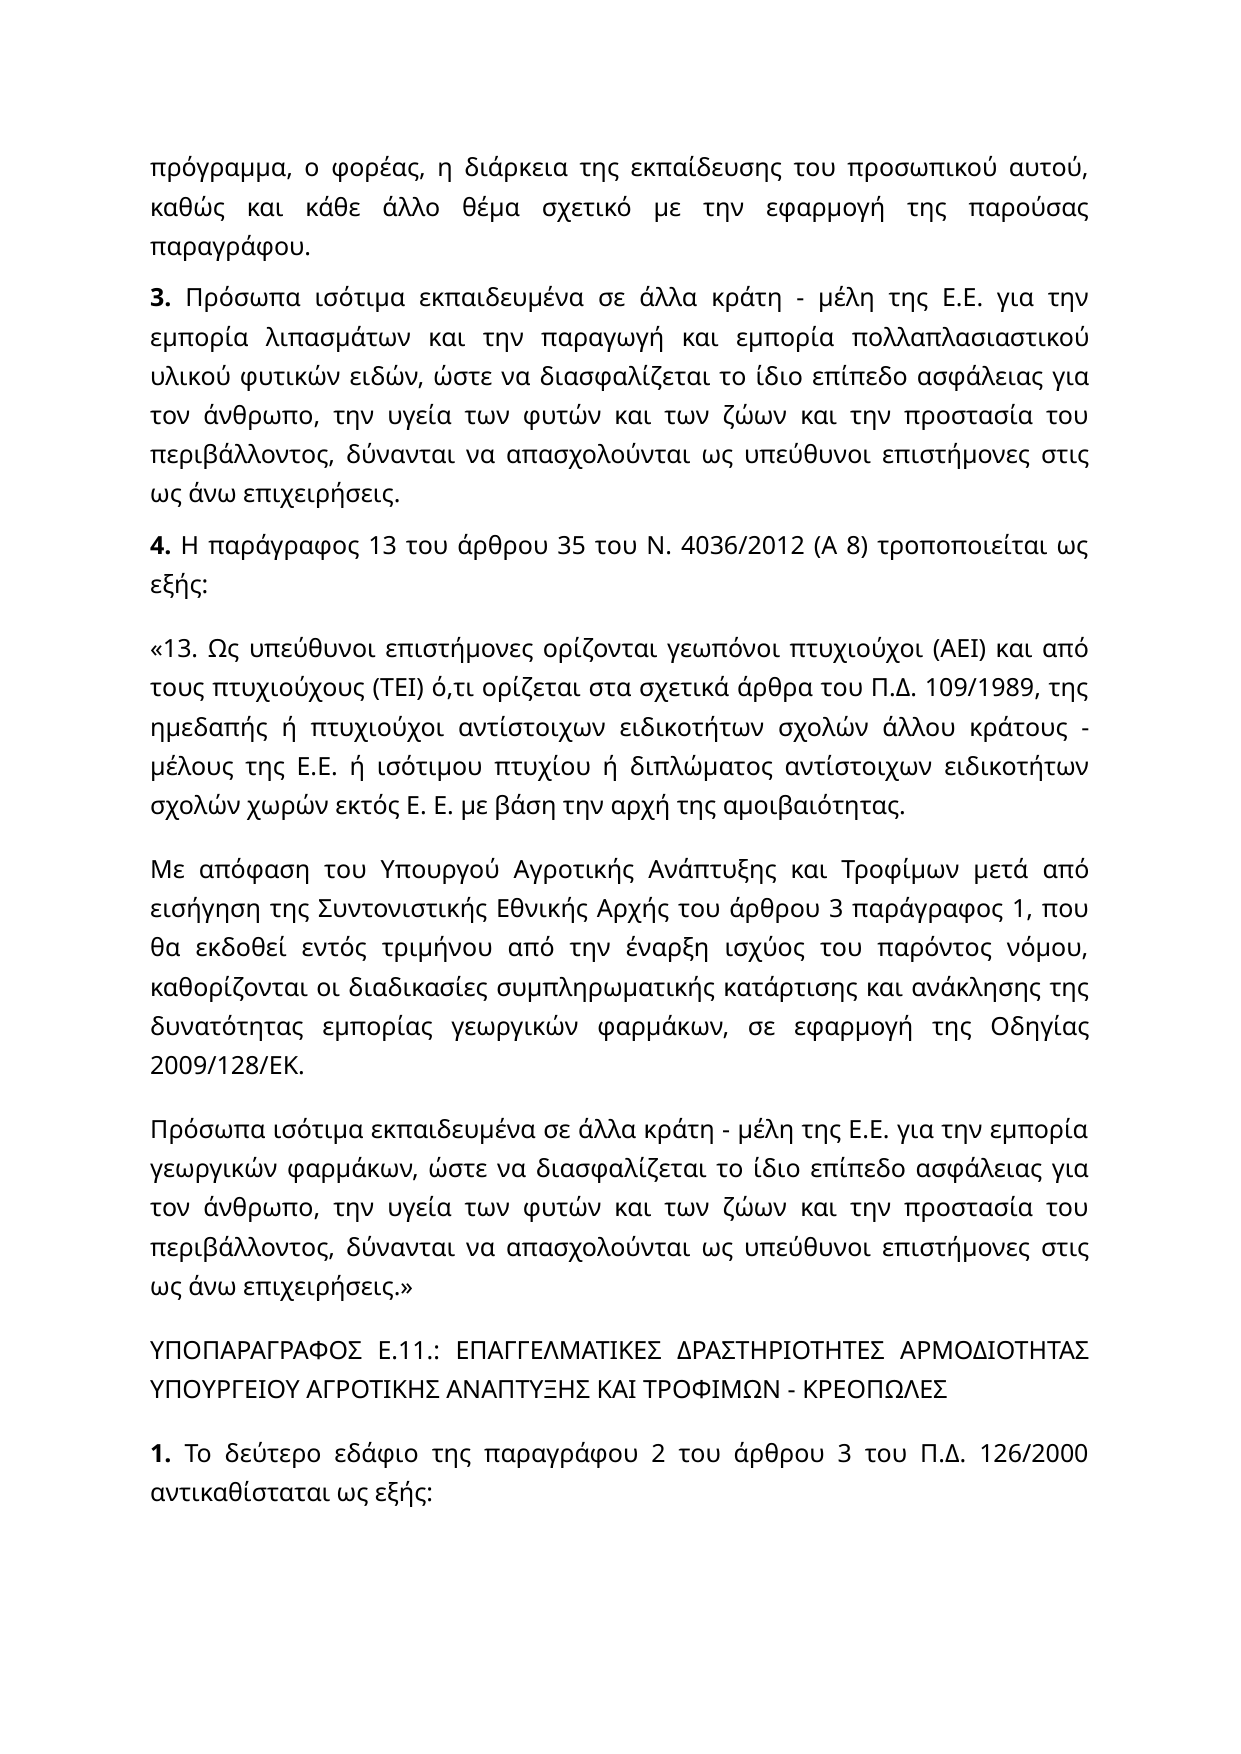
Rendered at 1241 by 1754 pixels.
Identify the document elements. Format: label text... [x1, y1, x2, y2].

text «13. Ως υπεύθυνοι επιστήμονες ορίζονται γεωπόνοι πτυχιούχοι (ΑΕΙ) και από τους πτυχιούχους (ΤΕΙ) ό,τι ορίζεται στα σχετικά άρθρα του Π.Δ. 109/1989, της ημεδαπής ή πτυχιούχοι αντίστοιχων ειδικοτήτων σχολών άλλου κράτους - μέλους της Ε.Ε. ή ισότιμου πτυχίου ή διπλώματος αντίστοιχων ειδικοτήτων σχολών χωρών εκτός Ε. Ε. με βάση την αρχή της αμοιβαιότητας. [150, 631, 1090, 822]
text Με απόφαση του Υπουργού Αγροτικής Ανάπτυξης και Τροφίμων μετά από εισήγηση της Συντονιστικής Εθνικής Αρχής του άρθρου 3 παράγραφος 1, που θα εκδοθεί εντός τριμήνου από την έναρξη ισχύος του παρόντος νόμου, καθορίζονται οι διαδικασίες συμπληρωματικής κατάρτισης και ανάκλησης της δυνατότητας εμπορίας γεωργικών φαρμάκων, σε εφαρμογή της Οδηγίας 2009/128/ΕΚ. [150, 852, 1090, 1082]
text 4. Η παράγραφος 13 του άρθρου 35 του Ν. 4036/2012 (Α 8) τροποποιείται ως εξής: [150, 527, 1090, 601]
text ΥΠΟΠΑΡΑΓΡΑΦΟΣ Ε.11.: ΕΠΑΓΓΕΛΜΑΤΙΚΕΣ ΔΡΑΣΤΗΡΙΟΤΗΤΕΣ ΑΡΜΟΔΙΟΤΗΤΑΣ ΥΠΟΥΡΓΕΙΟΥ ΑΓΡΟΤΙΚΗΣ ΑΝΑΠΤΥΞΗΣ ΚΑΙ ΤΡΟΦΙΜΩΝ - ΚΡΕΟΠΩΛΕΣ [150, 1332, 1090, 1406]
text πρόγραμμα, ο φορέας, η διάρκεια της εκπαίδευσης του προσωπικού αυτού, καθώς και κάθε άλλο θέμα σχετικό με την εφαρμογή της παρούσας παραγράφου. [150, 150, 1090, 262]
text 1. Το δεύτερο εδάφιο της παραγράφου 2 του άρθρου 3 του Π.Δ. 126/2000 αντικαθίσταται ως εξής: [150, 1436, 1090, 1509]
text Πρόσωπα ισότιμα εκπαιδευμένα σε άλλα κράτη - μέλη της Ε.Ε. για την εμπορία γεωργικών φαρμάκων, ώστε να διασφαλίζεται το ίδιο επίπεδο ασφάλειας για τον άνθρωπο, την υγεία των φυτών και των ζώων και την προστασία του περιβάλλοντος, δύνανται να απασχολούνται ως υπεύθυνοι επιστήμονες στις ως άνω επιχειρήσεις.» [150, 1112, 1090, 1302]
text 3. Πρόσωπα ισότιμα εκπαιδευμένα σε άλλα κράτη - μέλη της Ε.Ε. για την εμπορία λιπασμάτων και την παραγωγή και εμπορία πολλαπλασιαστικού υλικού φυτικών ειδών, ώστε να διασφαλίζεται το ίδιο επίπεδο ασφάλειας για τον άνθρωπο, την υγεία των φυτών και των ζώων και την προστασία του περιβάλλοντος, δύνανται να απασχολούνται ως υπεύθυνοι επιστήμονες στις ως άνω επιχειρήσεις. [150, 280, 1090, 510]
